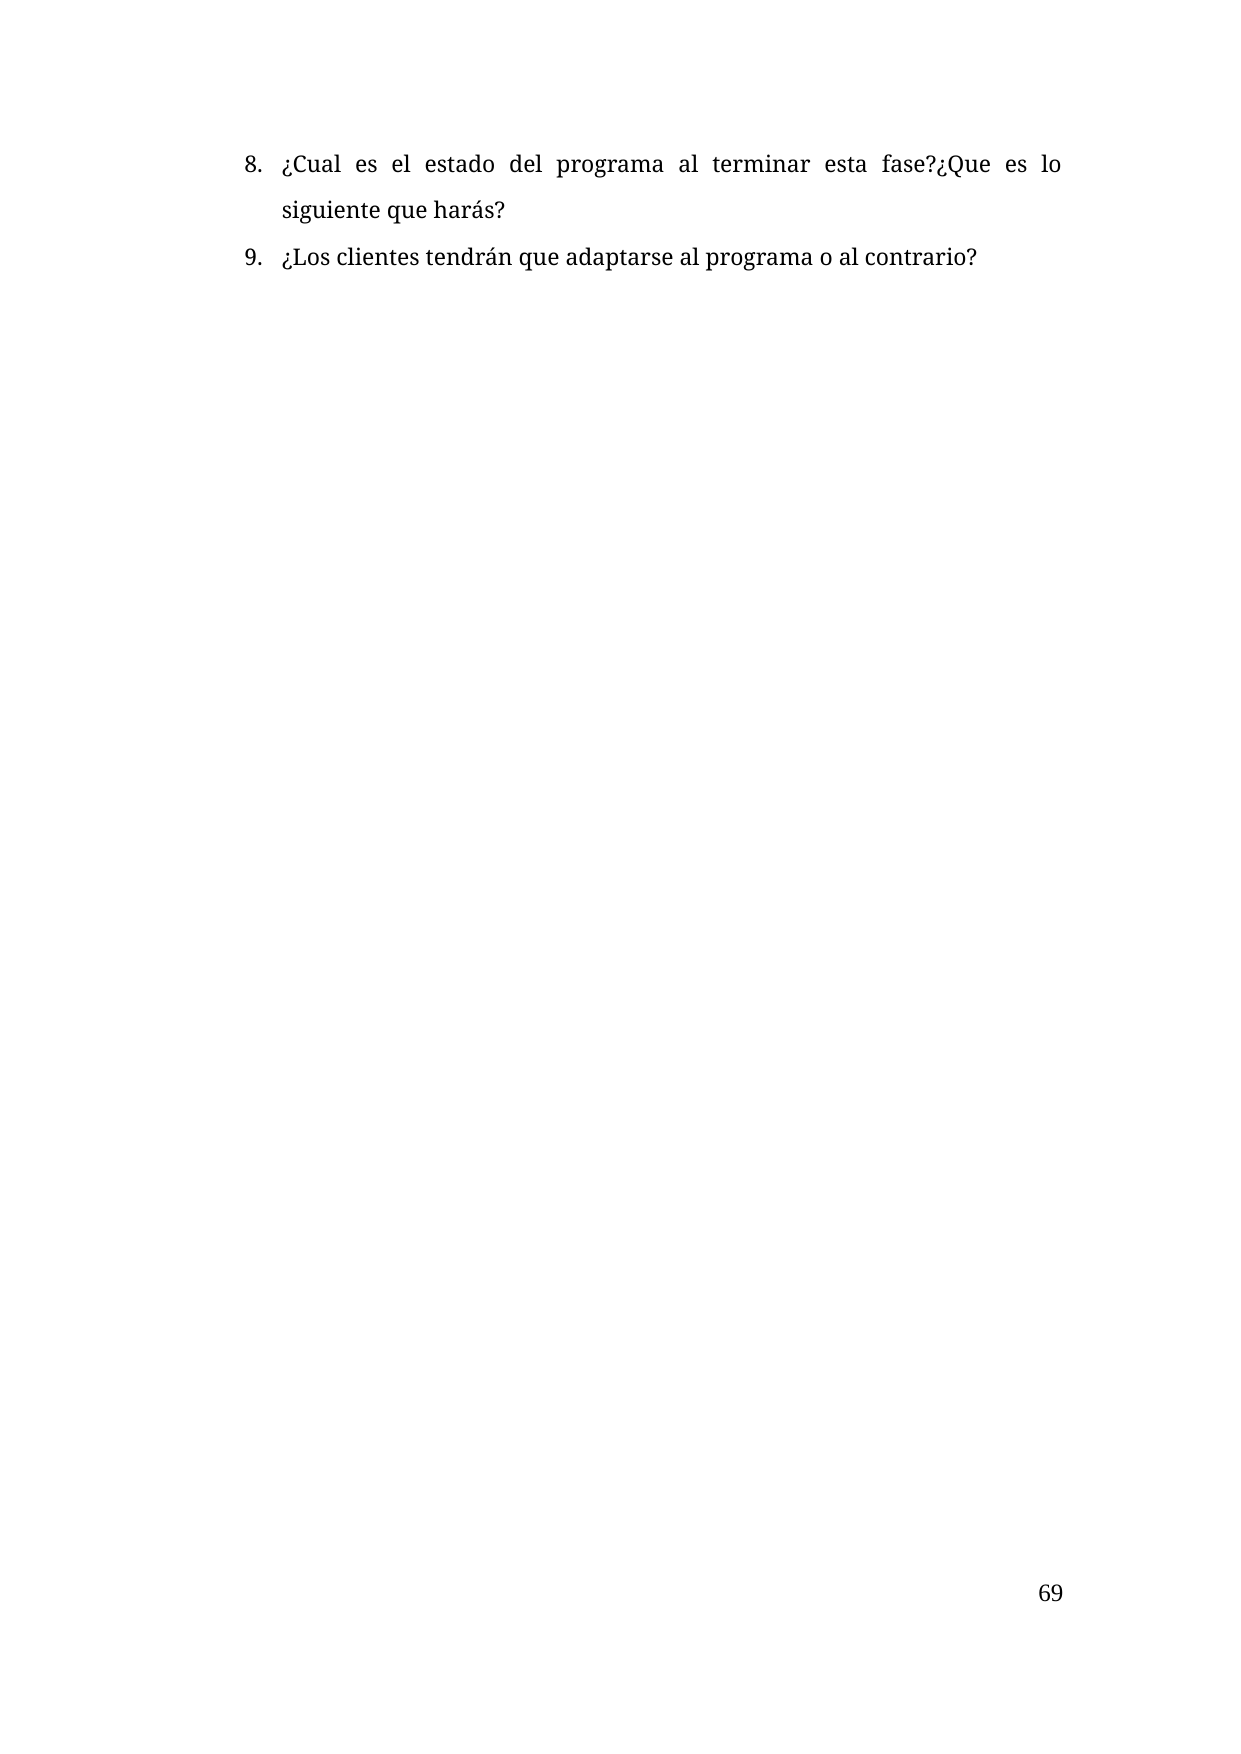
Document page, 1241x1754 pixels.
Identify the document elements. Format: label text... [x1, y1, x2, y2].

list ¿Cual es el estado del programa al terminar esta fase?¿Que es lo siguiente que harás? [244, 148, 1063, 226]
list ¿Los clientes tendrán que adaptarse al programa o al contrario? [244, 241, 1063, 273]
